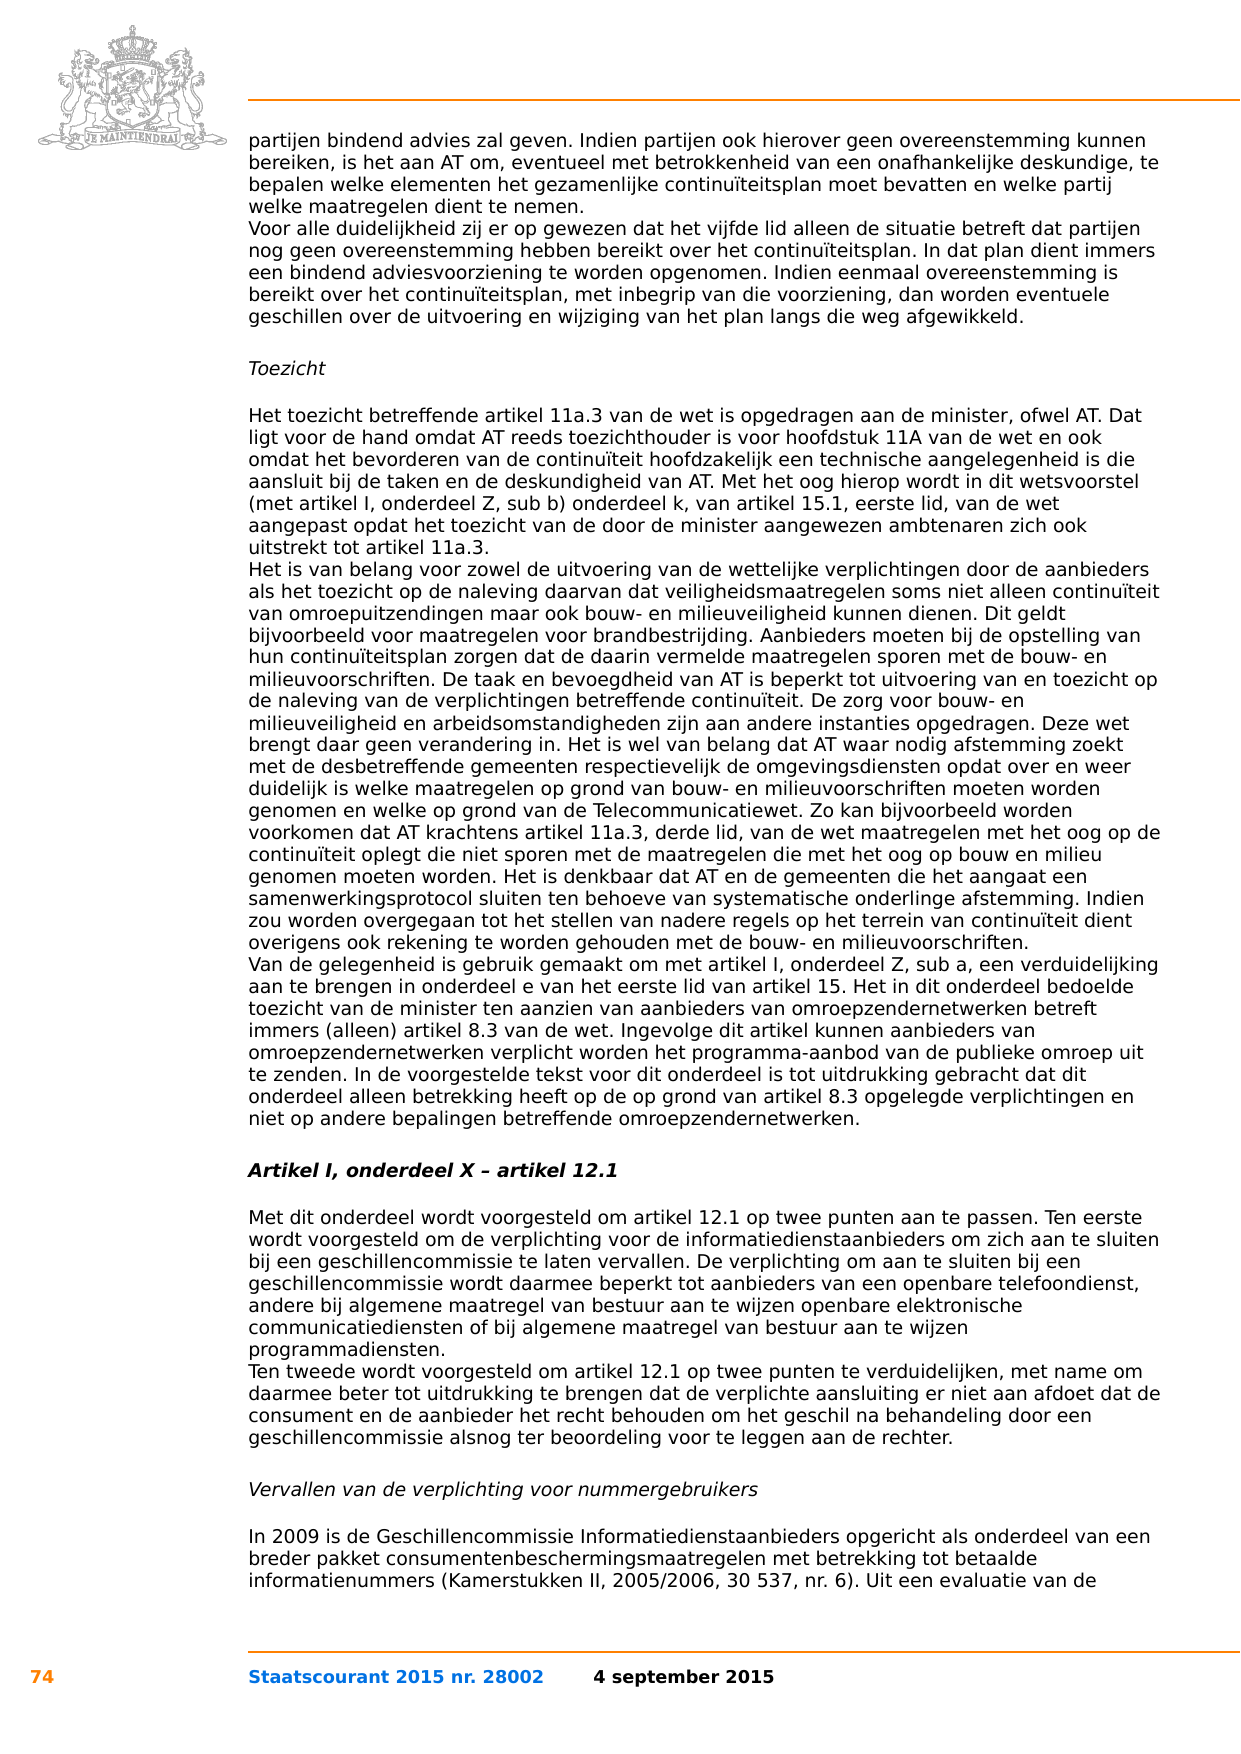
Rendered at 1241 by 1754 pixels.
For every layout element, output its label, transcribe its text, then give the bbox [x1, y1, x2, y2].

subtitle Artikel I, onderdeel X – artikel 12.1 [248, 1160, 1163, 1182]
picture [38, 25, 227, 150]
text In 2009 is de Geschillencommissie Informatiedienstaanbieders opgericht als onderdeel van een breder pakket consumentenbeschermingsmaatregelen met betrekking tot betaalde informatienummers (Kamerstukken II, 2005/2006, 30 537, nr. 6). Uit een evaluatie van de [248, 1526, 1163, 1592]
text Het toezicht betreffende artikel 11a.3 van de wet is opgedragen aan de minister, ofwel AT. Dat ligt voor de hand omdat AT reeds toezichthouder is voor hoofdstuk 11A van de wet en ook omdat het bevorderen van de continuïteit hoofdzakelijk een technische aangelegenheid is die aansluit bij de taken en de deskundigheid van AT. Met het oog hierop wordt in dit wetsvoorstel (met artikel I, onderdeel Z, sub b) onderdeel k, van artikel 15.1, eerste lid, van de wet aangepast opdat het toezicht van de door de minister aangewezen ambtenaren zich ook uitstrekt tot artikel 11a.3. [248, 405, 1163, 558]
text Van de gelegenheid is gebruik gemaakt om met artikel I, onderdeel Z, sub a, een verduidelijking aan te brengen in onderdeel e van het eerste lid van artikel 15. Het in dit onderdeel bedoelde toezicht van de minister ten aanzien van aanbieders van omroepzendernetwerken betreft immers (alleen) artikel 8.3 van de wet. Ingevolge dit artikel kunnen aanbieders van omroepzendernetwerken verplicht worden het programma-aanbod van de publieke omroep uit te zenden. In de voorgestelde tekst voor dit onderdeel is tot uitdrukking gebracht dat dit onderdeel alleen betrekking heeft op de op grond van artikel 8.3 opgelegde verplichtingen en niet op andere bepalingen betreffende omroepzendernetwerken. [248, 954, 1163, 1130]
text Het is van belang voor zowel de uitvoering van de wettelijke verplichtingen door de aanbieders als het toezicht op de naleving daarvan dat veiligheidsmaatregelen soms niet alleen continuïteit van omroepuitzendingen maar ook bouw- en milieuveiligheid kunnen dienen. Dit geldt bijvoorbeeld voor maatregelen voor brandbestrijding. Aanbieders moeten bij de opstelling van hun continuïteitsplan zorgen dat de daarin vermelde maatregelen sporen met de bouw- en milieuvoorschriften. De taak en bevoegdheid van AT is beperkt tot uitvoering van en toezicht op de naleving van de verplichtingen betreffende continuïteit. De zorg voor bouw- en milieuveiligheid en arbeidsomstandigheden zijn aan andere instanties opgedragen. Deze wet brengt daar geen verandering in. Het is wel van belang dat AT waar nodig afstemming zoekt met de desbetreffende gemeenten respectievelijk de omgevingsdiensten opdat over en weer duidelijk is welke maatregelen op grond van bouw- en milieuvoorschriften moeten worden genomen en welke op grond van de Telecommunicatiewet. Zo kan bijvoorbeeld worden voorkomen dat AT krachtens artikel 11a.3, derde lid, van de wet maatregelen met het oog op de continuïteit oplegt die niet sporen met de maatregelen die met het oog op bouw en milieu genomen moeten worden. Het is denkbaar dat AT en de gemeenten die het aangaat een samenwerkingsprotocol sluiten ten behoeve van systematische onderlinge afstemming. Indien zou worden overgegaan tot het stellen van nadere regels op het terrein van continuïteit dient overigens ook rekening te worden gehouden met de bouw- en milieuvoorschriften. [248, 558, 1163, 954]
text Voor alle duidelijkheid zij er op gewezen dat het vijfde lid alleen de situatie betreft dat partijen nog geen overeenstemming hebben bereikt over het continuïteitsplan. In dat plan dient immers een bindend adviesvoorziening te worden opgenomen. Indien eenmaal overeenstemming is bereikt over het continuïteitsplan, met inbegrip van die voorziening, dan worden eventuele geschillen over de uitvoering en wijziging van het plan langs die weg afgewikkeld. [248, 218, 1163, 328]
text partijen bindend advies zal geven. Indien partijen ook hierover geen overeenstemming kunnen bereiken, is het aan AT om, eventueel met betrokkenheid van een onafhankelijke deskundige, te bepalen welke elementen het gezamenlijke continuïteitsplan moet bevatten en welke partij welke maatregelen dient te nemen. [248, 130, 1163, 218]
text Met dit onderdeel wordt voorgesteld om artikel 12.1 op twee punten aan te passen. Ten eerste wordt voorgesteld om de verplichting voor de informatiedienstaanbieders om zich aan te sluiten bij een geschillencommissie te laten vervallen. De verplichting om aan te sluiten bij een geschillencommissie wordt daarmee beperkt tot aanbieders van een openbare telefoondienst, andere bij algemene maatregel van bestuur aan te wijzen openbare elektronische communicatiediensten of bij algemene maatregel van bestuur aan te wijzen programmadiensten. [248, 1207, 1163, 1361]
subtitle Toezicht [248, 358, 1163, 380]
subtitle Vervallen van de verplichting voor nummergebruikers [248, 1479, 1163, 1501]
text Ten tweede wordt voorgesteld om artikel 12.1 op twee punten te verduidelijken, met name om daarmee beter tot uitdrukking te brengen dat de verplichte aansluiting er niet aan afdoet dat de consument en de aanbieder het recht behouden om het geschil na behandeling door een geschillencommissie alsnog ter beoordeling voor te leggen aan de rechter. [248, 1361, 1163, 1449]
